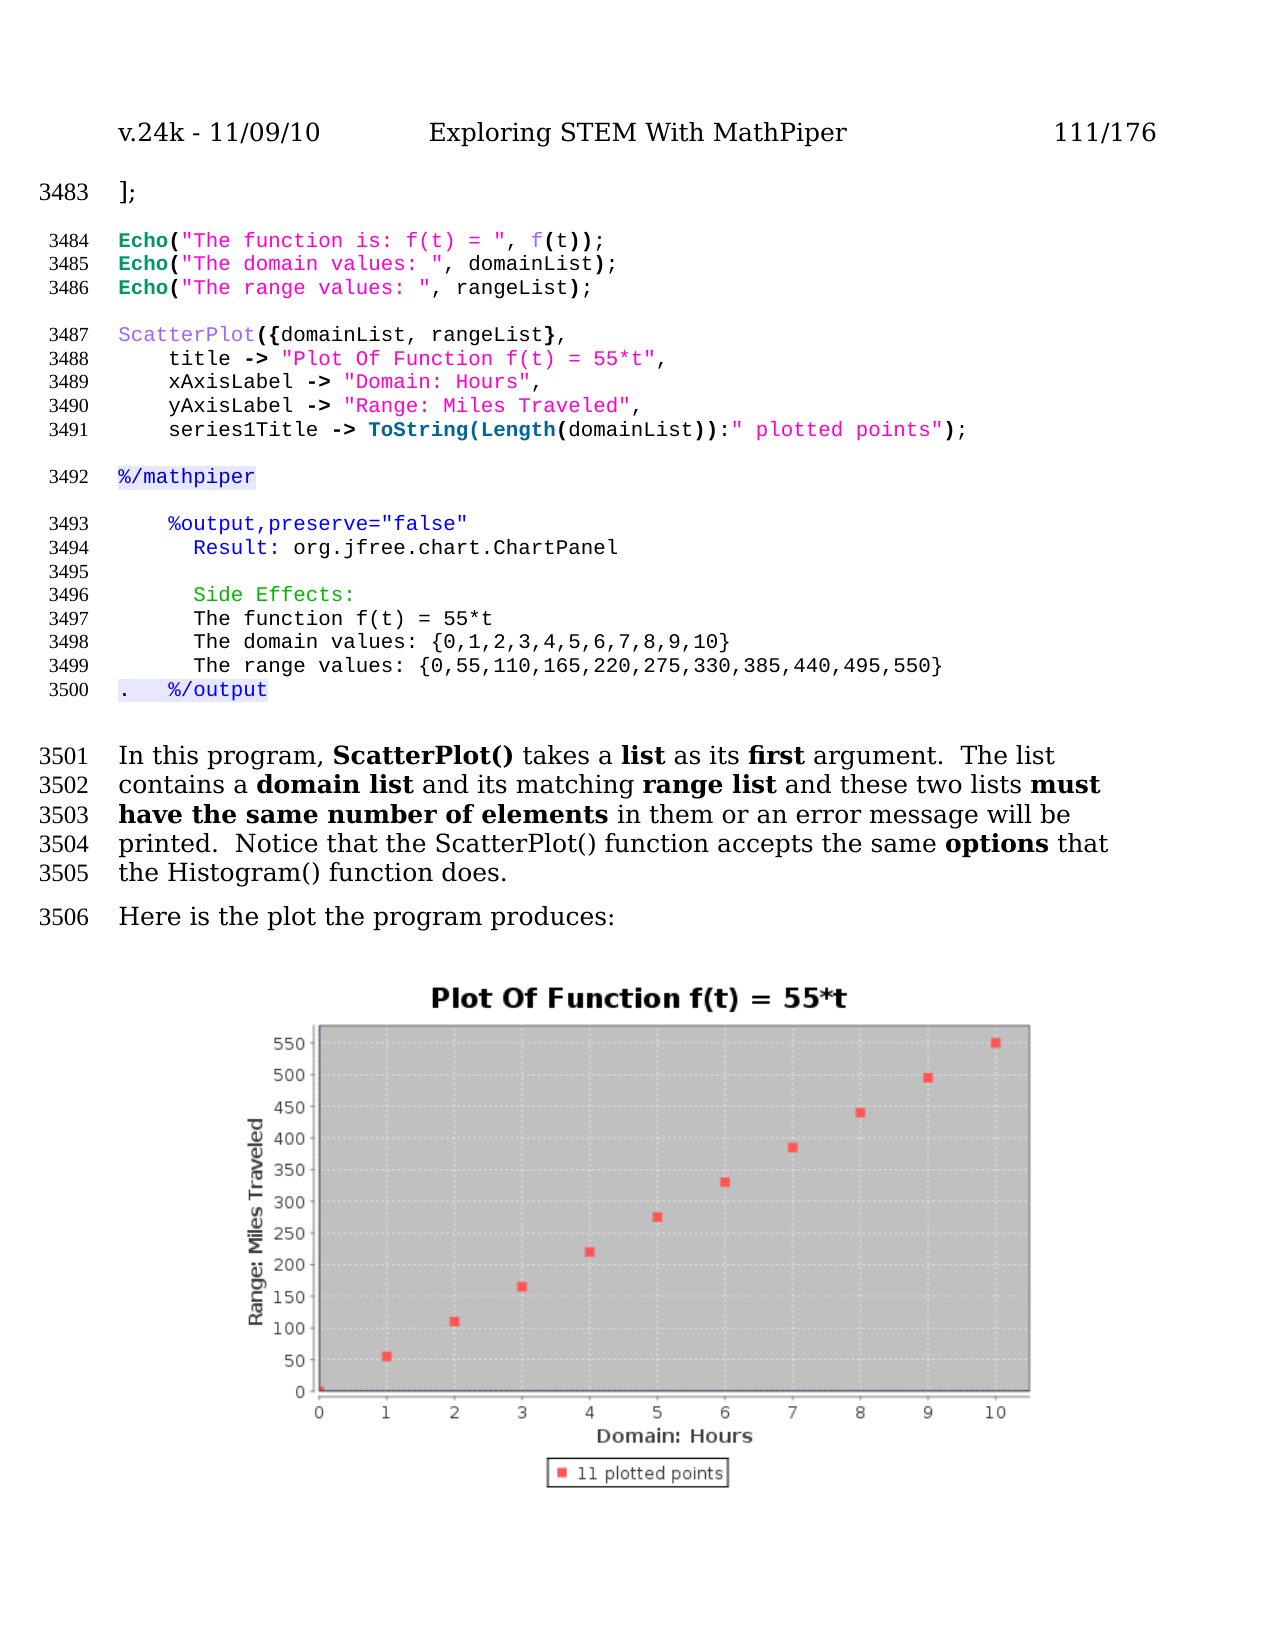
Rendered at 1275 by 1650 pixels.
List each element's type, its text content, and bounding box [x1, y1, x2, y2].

text ]; [118, 177, 1157, 206]
text %/mathpiper [118, 466, 1157, 490]
text Here is the plot the program produces: [118, 903, 1157, 932]
text The domain values: {0,1,2,3,4,5,6,7,8,9,10} [118, 632, 1157, 655]
text Result: org.jfree.chart.ChartPanel [118, 537, 1157, 561]
text xAxisLabel -> "Domain: Hours", [118, 371, 1157, 395]
text Echo("The domain values: ", domainList); [118, 253, 1157, 277]
text yAxisLabel -> "Range: Miles Traveled", [118, 395, 1157, 419]
text . %/output [118, 679, 1157, 702]
text series1Title -> ToString(Length(domainList)):" plotted points"); [118, 419, 1157, 442]
text The range values: {0,55,110,165,220,275,330,385,440,495,550} [118, 655, 1157, 679]
picture [230, 982, 1046, 1489]
text Echo("The function is: f(t) = ", f(t)); [118, 229, 1157, 253]
text Echo("The range values: ", rangeList); [118, 277, 1157, 301]
text Side Effects: [118, 584, 1157, 608]
text %output,preserve="false" [118, 513, 1157, 537]
text In this program, ScatterPlot() takes a list as its first argument. The list contains a domain list and its matching range list and these two lists must have the same number of elements in them or an error message will be printed. Notice that the ScatterPlot() function accepts the same options that the Histogram() function does. [118, 741, 1157, 888]
text ScatterPlot({domainList, rangeList}, [118, 324, 1157, 348]
text title -> "Plot Of Function f(t) = 55*t", [118, 348, 1157, 371]
text The function f(t) = 55*t [118, 608, 1157, 632]
